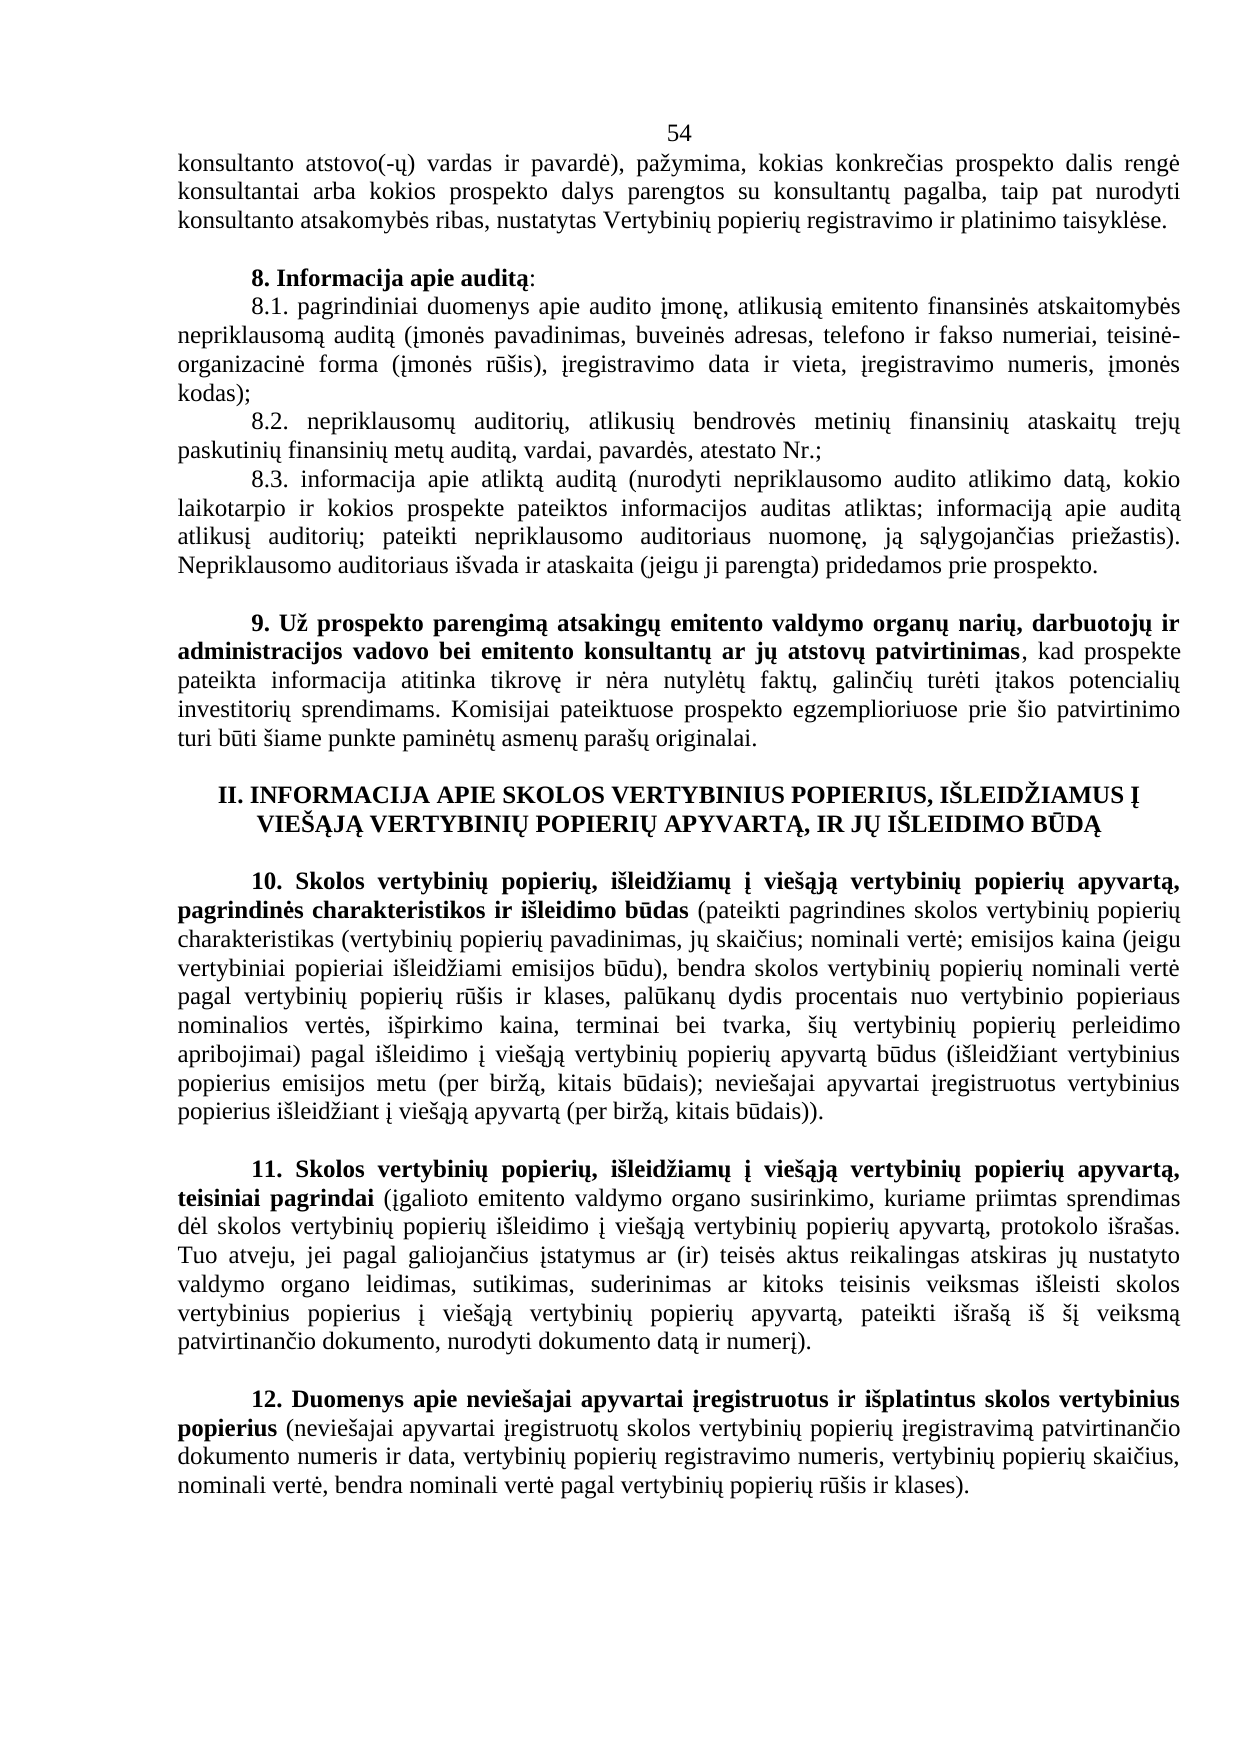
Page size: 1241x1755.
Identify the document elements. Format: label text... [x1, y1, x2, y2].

text II. INFORMACIJA APIE SKOLOS VERTYBINIUS POPIERIUS, IŠLEIDŽIAMUS Į VIEŠĄJĄ VERTYBINIŲ POPIERIŲ APYVARTĄ, IR JŲ IŠLEIDIMO BŪDĄ [177, 780, 1181, 838]
text 8.1. pagrindiniai duomenys apie audito įmonę, atlikusią emitento finansinės atskaitomybės nepriklausomą auditą (įmonės pavadinimas, buveinės adresas, telefono ir fakso numeriai, teisinė-organizacinė forma (įmonės rūšis), įregistravimo data ir vieta, įregistravimo numeris, įmonės kodas); [177, 291, 1181, 406]
text 11. Skolos vertybinių popierių, išleidžiamų į viešąją vertybinių popierių apyvartą, teisiniai pagrindai (įgalioto emitento valdymo organo susirinkimo, kuriame priimtas sprendimas dėl skolos vertybinių popierių išleidimo į viešąją vertybinių popierių apyvartą, protokolo išrašas. Tuo atveju, jei pagal galiojančius įstatymus ar (ir) teisės aktus reikalingas atskiras jų nustatyto valdymo organo leidimas, sutikimas, suderinimas ar kitoks teisinis veiksmas išleisti skolos vertybinius popierius į viešąją vertybinių popierių apyvartą, pateikti išrašą iš šį veiksmą patvirtinančio dokumento, nurodyti dokumento datą ir numerį). [177, 1154, 1181, 1355]
text 10. Skolos vertybinių popierių, išleidžiamų į viešąją vertybinių popierių apyvartą, pagrindinės charakteristikos ir išleidimo būdas (pateikti pagrindines skolos vertybinių popierių charakteristikas (vertybinių popierių pavadinimas, jų skaičius; nominali vertė; emisijos kaina (jeigu vertybiniai popieriai išleidžiami emisijos būdu), bendra skolos vertybinių popierių nominali vertė pagal vertybinių popierių rūšis ir klases, palūkanų dydis procentais nuo vertybinio popieriaus nominalios vertės, išpirkimo kaina, terminai bei tvarka, šių vertybinių popierių perleidimo apribojimai) pagal išleidimo į viešąją vertybinių popierių apyvartą būdus (išleidžiant vertybinius popierius emisijos metu (per biržą, kitais būdais); neviešajai apyvartai įregistruotus vertybinius popierius išleidžiant į viešąją apyvartą (per biržą, kitais būdais)). [177, 866, 1181, 1125]
text 8. Informacija apie auditą: [177, 263, 1181, 291]
text 9. Už prospekto parengimą atsakingų emitento valdymo organų narių, darbuotojų ir administracijos vadovo bei emitento konsultantų ar jų atstovų patvirtinimas, kad prospekte pateikta informacija atitinka tikrovę ir nėra nutylėtų faktų, galinčių turėti įtakos potencialių investitorių sprendimams. Komisijai pateiktuose prospekto egzemplioriuose prie šio patvirtinimo turi būti šiame punkte paminėtų asmenų parašų originalai. [177, 608, 1181, 751]
text 8.3. informacija apie atliktą auditą (nurodyti nepriklausomo audito atlikimo datą, kokio laikotarpio ir kokios prospekte pateiktos informacijos auditas atliktas; informaciją apie auditą atlikusį auditorių; pateikti nepriklausomo auditoriaus nuomonę, ją sąlygojančias priežastis). Nepriklausomo auditoriaus išvada ir ataskaita (jeigu ji parengta) pridedamos prie prospekto. [177, 464, 1181, 579]
text konsultanto atstovo(-ų) vardas ir pavardė), pažymima, kokias konkrečias prospekto dalis rengė konsultantai arba kokios prospekto dalys parengtos su konsultantų pagalba, taip pat nurodyti konsultanto atsakomybės ribas, nustatytas Vertybinių popierių registravimo ir platinimo taisyklėse. [177, 148, 1181, 234]
text 8.2. nepriklausomų auditorių, atlikusių bendrovės metinių finansinių ataskaitų trejų paskutinių finansinių metų auditą, vardai, pavardės, atestato Nr.; [177, 406, 1181, 464]
text 12. Duomenys apie neviešajai apyvartai įregistruotus ir išplatintus skolos vertybinius popierius (neviešajai apyvartai įregistruotų skolos vertybinių popierių įregistravimą patvirtinančio dokumento numeris ir data, vertybinių popierių registravimo numeris, vertybinių popierių skaičius, nominali vertė, bendra nominali vertė pagal vertybinių popierių rūšis ir klases). [177, 1384, 1181, 1499]
